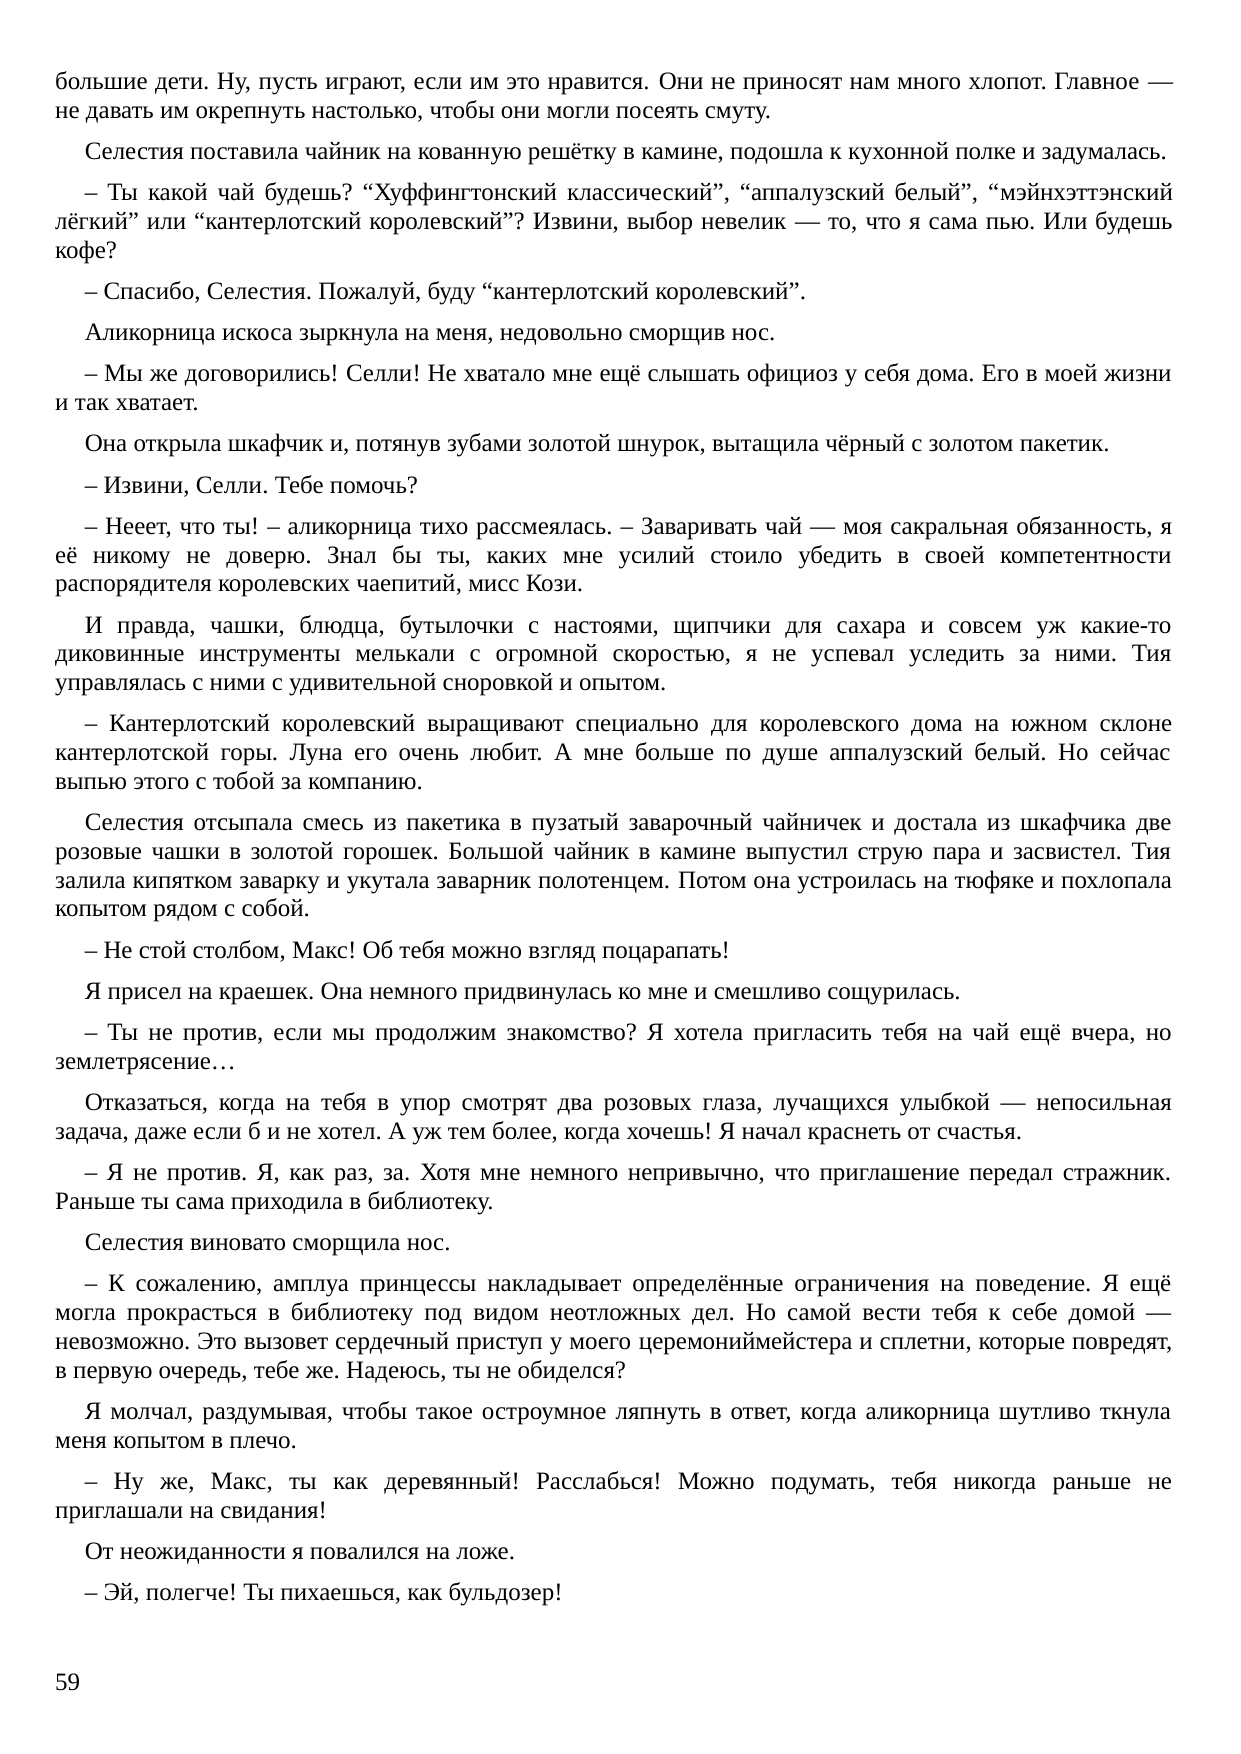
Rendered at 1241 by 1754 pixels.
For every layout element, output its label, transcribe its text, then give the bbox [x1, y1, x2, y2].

text – Нееет, что ты! – аликорница тихо рассмеялась. – Заваривать чай — моя сакральная обязанность, я её никому не доверю. Знал бы ты, каких мне усилий стоило убедить в своей компетентности распорядителя королевских чаепитий, мисс Кози. [55, 511, 1173, 597]
text – Мы же договорились! Селли! Не хватало мне ещё слышать официоз у себя дома. Его в моей жизни и так хватает. [55, 358, 1173, 416]
text Селестия поставила чайник на кованную решётку в камине, подошла к кухонной полке и задумалась. [55, 136, 1173, 165]
text Селестия отсыпала смесь из пакетика в пузатый заварочный чайничек и достала из шкафчика две розовые чашки в золотой горошек. Большой чайник в камине выпустил струю пара и засвистел. Тия залила кипятком заварку и укутала заварник полотенцем. Потом она устроилась на тюфяке и похлопала копытом рядом с собой. [55, 807, 1173, 922]
text большие дети. Ну, пусть играют, если им это нравится. Они не приносят нам много хлопот. Главное — не давать им окрепнуть настолько, чтобы они могли посеять смуту. [55, 66, 1173, 123]
text – Кантерлотский королевский выращивают специально для королевского дома на южном склоне кантерлотской горы. Луна его очень любит. А мне больше по душе аппалузский белый. Но сейчас выпью этого с тобой за компанию. [55, 708, 1173, 795]
text От неожиданности я повалился на ложе. [55, 1536, 1173, 1565]
text – Эй, полегче! Ты пихаешься, как бульдозер! [55, 1577, 1173, 1606]
text Она открыла шкафчик и, потянув зубами золотой шнурок, вытащила чёрный с золотом пакетик. [55, 428, 1173, 457]
text Я молчал, раздумывая, чтобы такое остроумное ляпнуть в ответ, когда аликорница шутливо ткнула меня копытом в плечо. [55, 1396, 1173, 1453]
text – К сожалению, амплуа принцессы накладывает определённые ограничения на поведение. Я ещё могла прокрасться в библиотеку под видом неотложных дел. Но самой вести тебя к себе домой — невозможно. Это вызовет сердечный приступ у моего церемониймейстера и сплетни, которые повредят, в первую очередь, тебе же. Надеюсь, ты не обиделся? [55, 1268, 1173, 1383]
text – Спасибо, Селестия. Пожалуй, буду “кантерлотский королевский”. [55, 276, 1173, 305]
text Отказаться, когда на тебя в упор смотрят два розовых глаза, лучащихся улыбкой — непосильная задача, даже если б и не хотел. А уж тем более, когда хочешь! Я начал краснеть от счастья. [55, 1087, 1173, 1145]
text Аликорница искоса зыркнула на меня, недовольно сморщив нос. [55, 317, 1173, 346]
text – Извини, Селли. Тебе помочь? [55, 470, 1173, 498]
text – Не стой столбом, Макс! Об тебя можно взгляд поцарапать! [55, 935, 1173, 963]
text Селестия виновато сморщила нос. [55, 1227, 1173, 1256]
text – Ты какой чай будешь? “Хуффингтонский классический”, “аппалузский белый”, “мэйнхэттэнский лёгкий” или “кантерлотский королевский”? Извини, выбор невелик — то, что я сама пью. Или будешь кофе? [55, 177, 1173, 263]
text – Ну же, Макс, ты как деревянный! Расслабься! Можно подумать, тебя никогда раньше не приглашали на свидания! [55, 1466, 1173, 1523]
text – Ты не против, если мы продолжим знакомство? Я хотела пригласить тебя на чай ещё вчера, но землетрясение… [55, 1017, 1173, 1075]
text И правда, чашки, блюдца, бутылочки с настоями, щипчики для сахара и совсем уж какие-то диковинные инструменты мелькали с огромной скоростью, я не успевал уследить за ними. Тия управлялась с ними с удивительной сноровкой и опытом. [55, 610, 1173, 696]
text Я присел на краешек. Она немного придвинулась ко мне и смешливо сощурилась. [55, 976, 1173, 1005]
text – Я не против. Я, как раз, за. Хотя мне немного непривычно, что приглашение передал стражник. Раньше ты сама приходила в библиотеку. [55, 1157, 1173, 1215]
